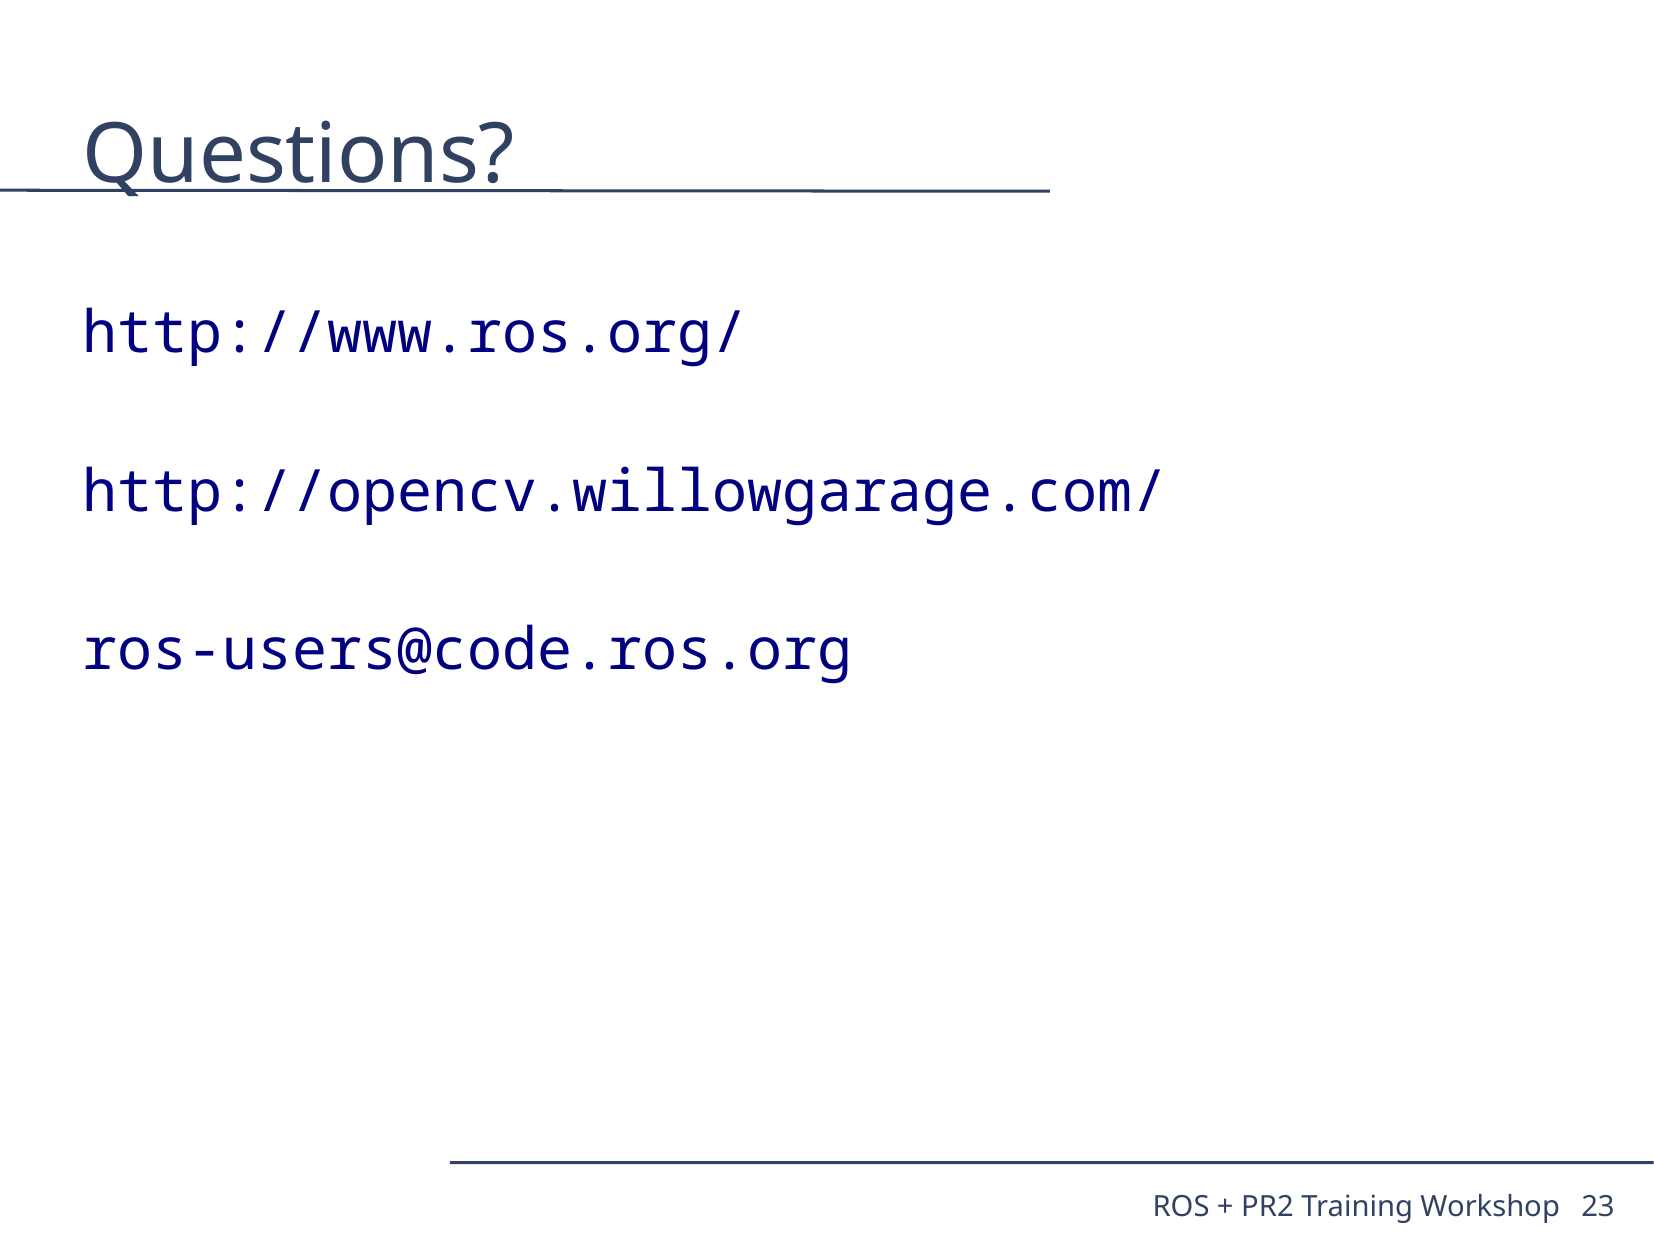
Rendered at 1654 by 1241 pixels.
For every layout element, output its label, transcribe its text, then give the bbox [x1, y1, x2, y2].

title Questions? [82, 75, 1571, 226]
list http://www.ros.org/ http://opencv.willowgarage.com/ ros-users@code.ros.org [82, 290, 1571, 1109]
